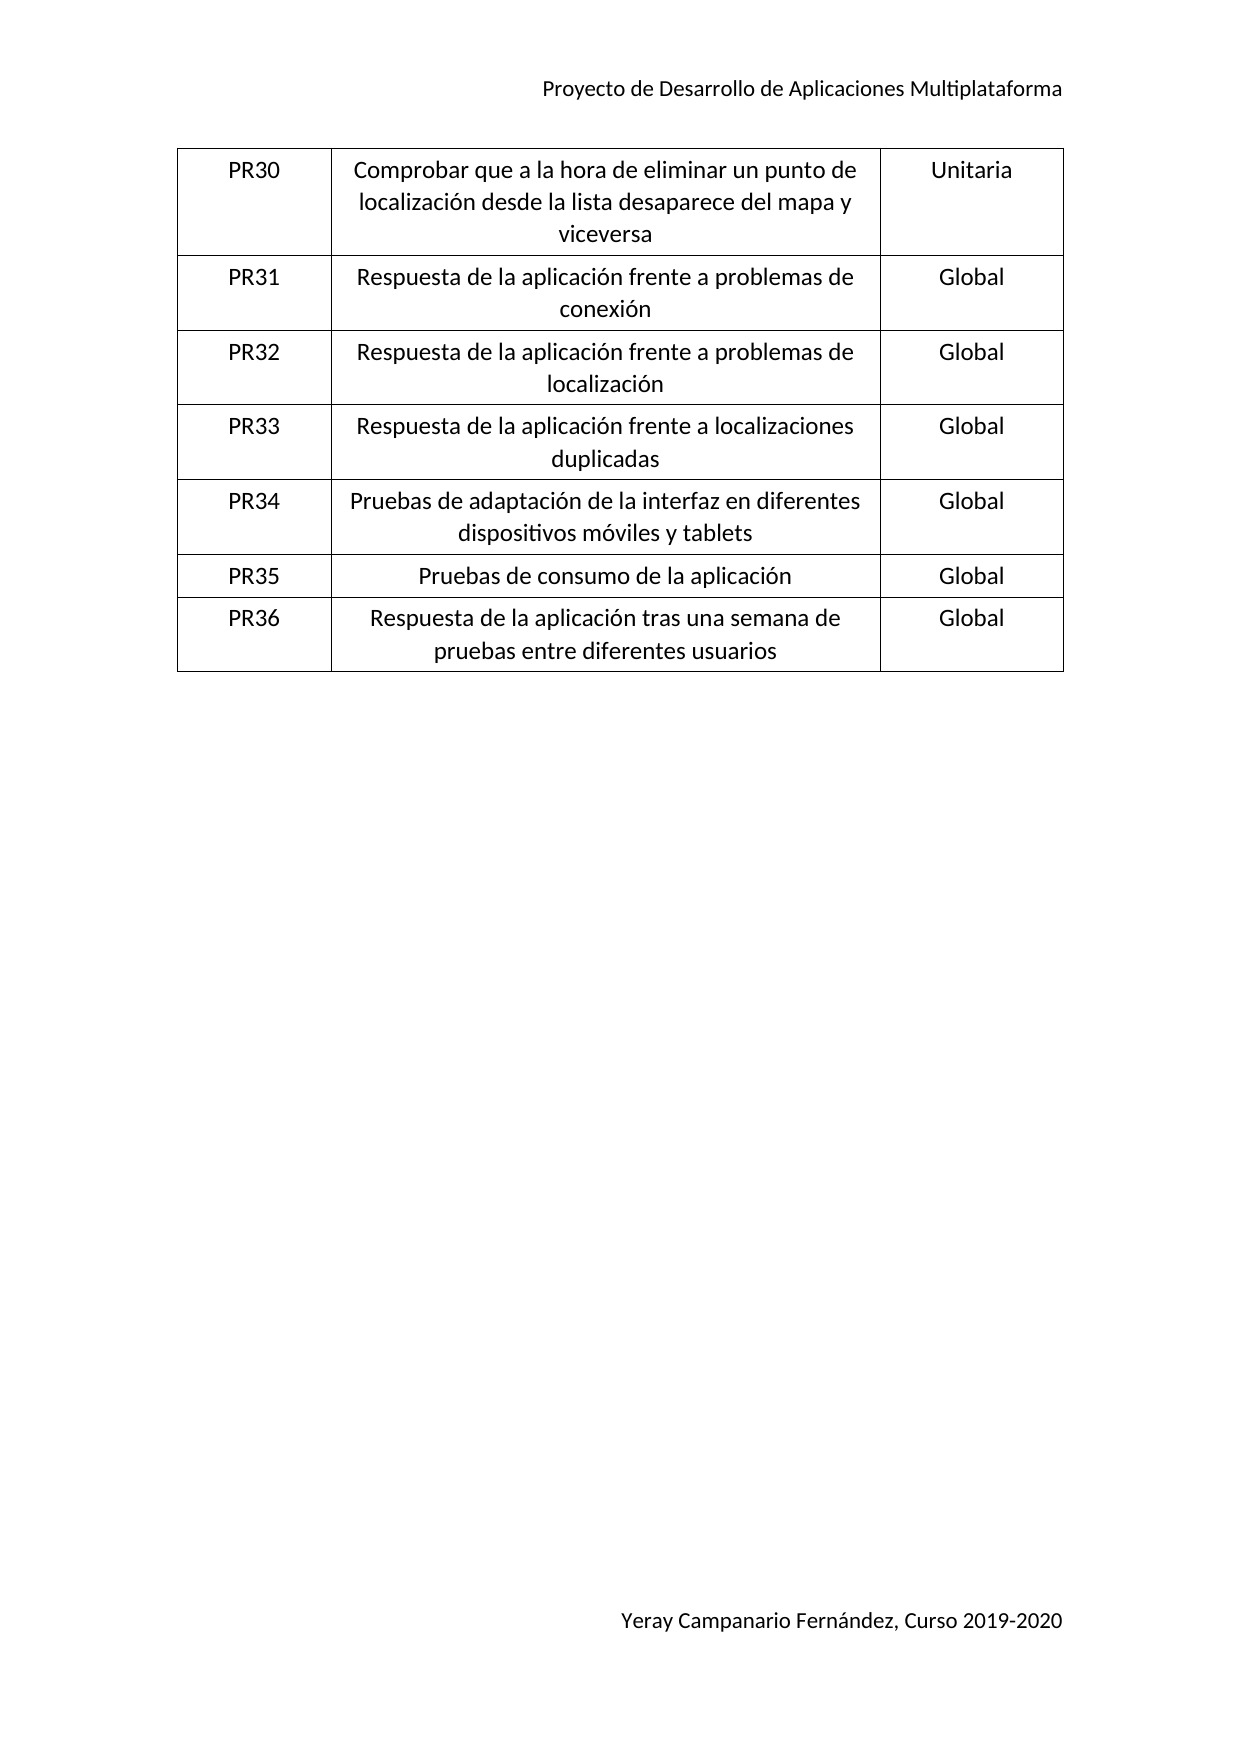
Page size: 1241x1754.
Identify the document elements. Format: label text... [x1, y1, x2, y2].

table_cell Global [881, 331, 1063, 404]
table_cell PR30 [178, 149, 331, 255]
table_cell PR35 [178, 555, 331, 596]
table_cell Global [881, 405, 1063, 479]
table_cell Pruebas de adaptación de la interfaz en diferentes dispositivos móviles y tablets [332, 480, 880, 554]
table_cell PR34 [178, 480, 331, 554]
table_cell Global [881, 598, 1063, 671]
table_cell Unitaria [881, 149, 1063, 255]
table_cell Comprobar que a la hora de eliminar un punto de localización desde la lista desaparece del mapa y viceversa [332, 149, 880, 255]
table_cell PR31 [178, 256, 331, 329]
table_cell Pruebas de consumo de la aplicación [332, 555, 880, 596]
table_cell PR32 [178, 331, 331, 404]
table_cell Respuesta de la aplicación frente a problemas de localización [332, 331, 880, 404]
table_cell Respuesta de la aplicación frente a localizaciones duplicadas [332, 405, 880, 479]
table_cell PR33 [178, 405, 331, 479]
table_cell Respuesta de la aplicación frente a problemas de conexión [332, 256, 880, 329]
table_cell Global [881, 256, 1063, 329]
table_cell Global [881, 555, 1063, 596]
table_cell Respuesta de la aplicación tras una semana de pruebas entre diferentes usuarios [332, 598, 880, 671]
table_cell PR36 [178, 598, 331, 671]
table_cell Global [881, 480, 1063, 554]
